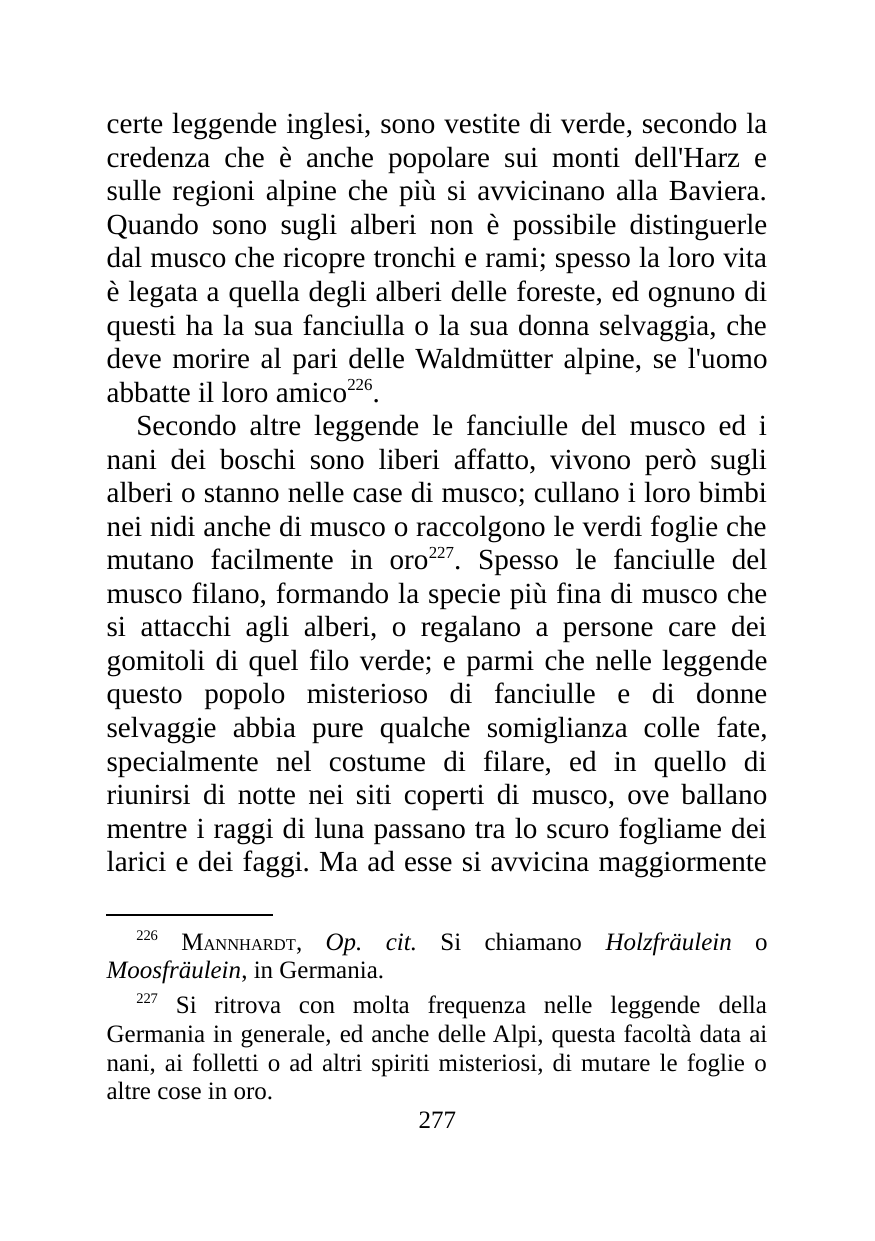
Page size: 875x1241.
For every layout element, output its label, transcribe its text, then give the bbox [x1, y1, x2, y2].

text certe leggende inglesi, sono vestite di verde, secondo la credenza che è anche popolare sui monti dell'Harz e sulle regioni alpine che più si avvicinano alla Baviera. Quando sono sugli alberi non è possibile distinguerle dal musco che ricopre tronchi e rami; spesso la loro vita è legata a quella degli alberi delle foreste, ed ognuno di questi ha la sua fanciulla o la sua donna selvaggia, che deve morire al pari delle Waldmütter alpine, se l'uomo abbatte il loro amico. [106, 106, 768, 408]
text Mannhardt, Op. cit. Si chiamano Holzfräulein o Moosfräulein, in Germania. [106, 927, 768, 984]
text Si ritrova con molta frequenza nelle leggende della Germania in generale, ed anche delle Alpi, questa facoltà data ai nani, ai folletti o ad altri spiriti misteriosi, di mutare le foglie o altre cose in oro. [106, 990, 768, 1105]
text Secondo altre leggende le fanciulle del musco ed i nani dei boschi sono liberi affatto, vivono però sugli alberi o stanno nelle case di musco; cullano i loro bimbi nei nidi anche di musco o raccolgono le verdi foglie che mutano facilmente in oro. Spesso le fanciulle del musco filano, formando la specie più fina di musco che si attacchi agli alberi, o regalano a persone care dei gomitoli di quel filo verde; e parmi che nelle leggende questo popolo misterioso di fanciulle e di donne selvaggie abbia pure qualche somiglianza colle fate, specialmente nel costume di filare, ed in quello di riunirsi di notte nei siti coperti di musco, ove ballano mentre i raggi di luna passano tra lo scuro fogliame dei larici e dei faggi. Ma ad esse si avvicina maggiormente [106, 408, 768, 878]
